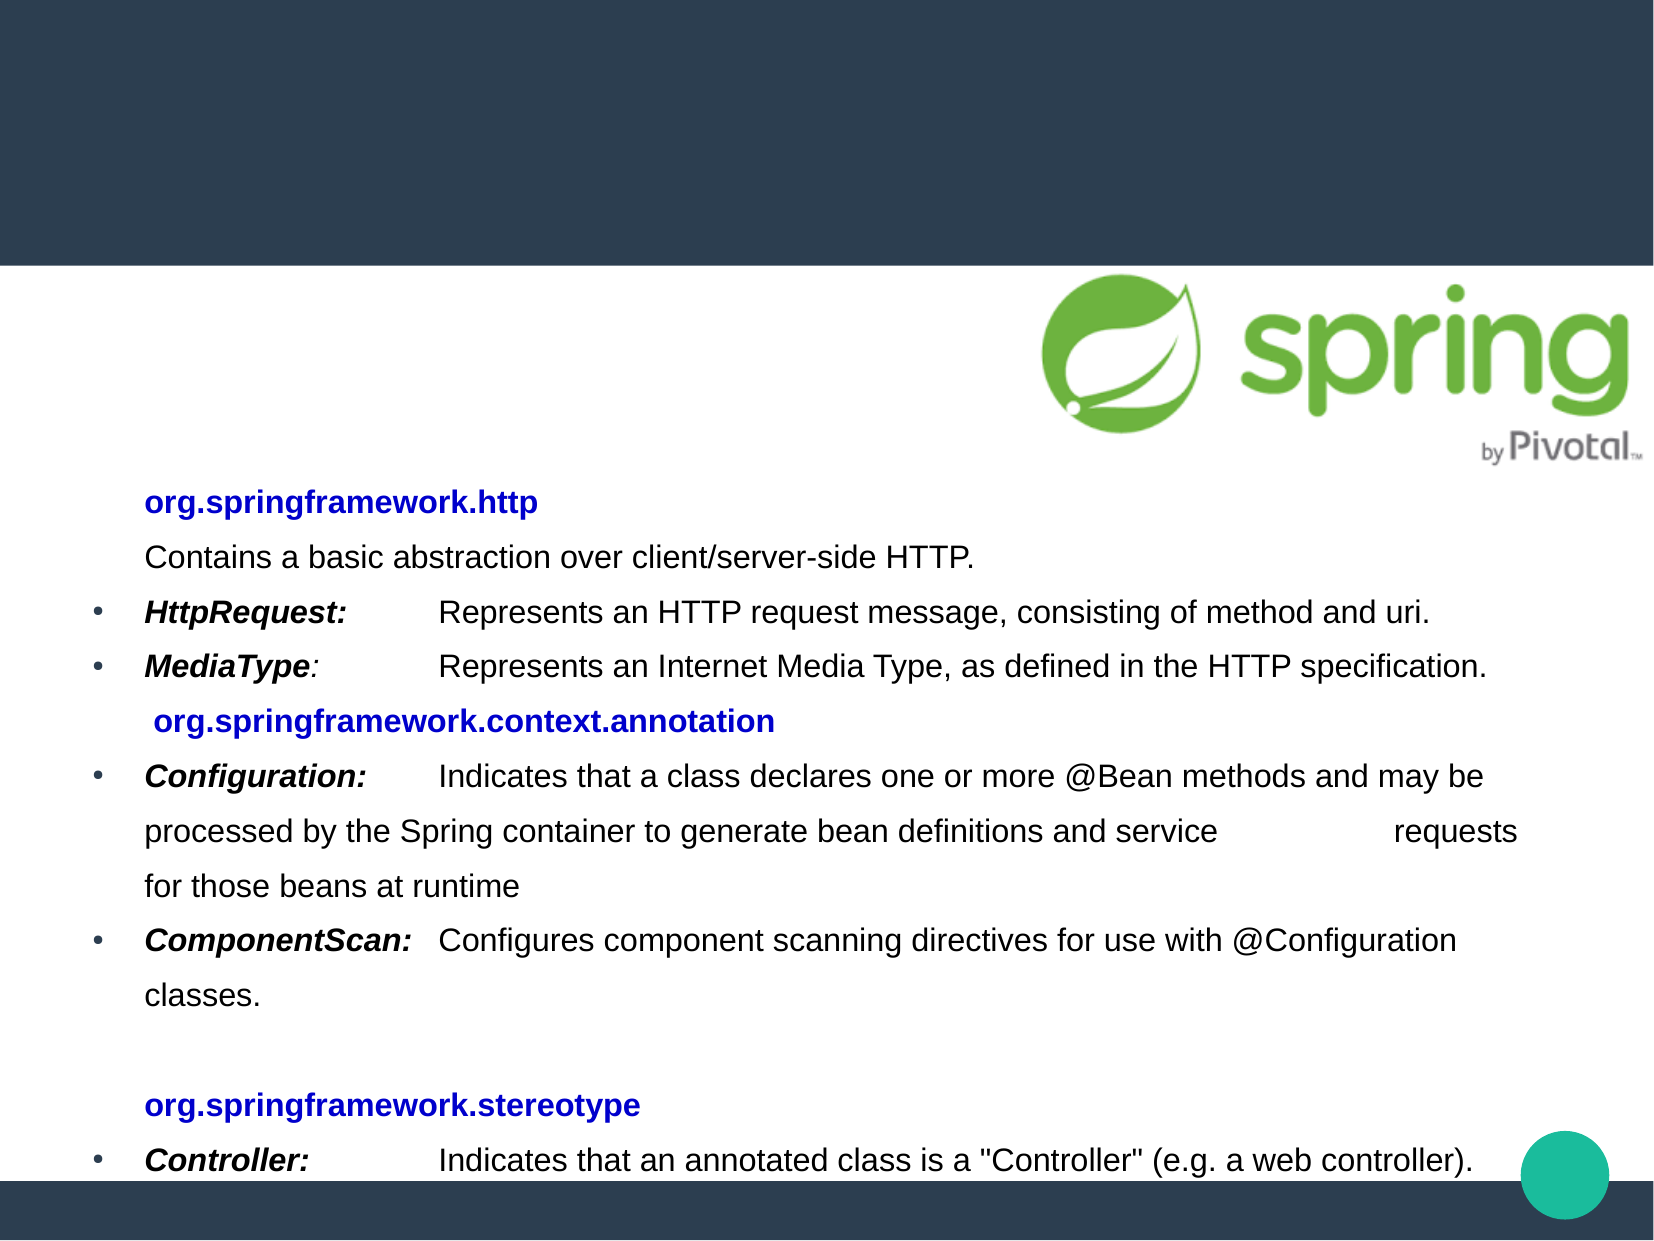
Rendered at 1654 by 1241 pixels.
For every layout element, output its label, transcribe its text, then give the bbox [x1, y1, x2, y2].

picture [1035, 269, 1651, 470]
list org.springframework.http Contains a basic abstraction over client/server-side HTTP. HttpRequest: Represents an HTTP request message, consisting of method and uri. MediaType: Represents an Internet Media Type, as defined in the HTTP specification. org.springframework.context.annotation Configuration: Indicates that a class declares one or more @Bean methods and may be processed by the Spring container to generate bean definitions and service requests for those beans at runtime ComponentScan: Configures component scanning directives for use with @Configuration classes. org.springframework.stereotype Controller: Indicates that an annotated class is a "Controller" (e.g. a web controller). [75, 465, 1564, 1186]
